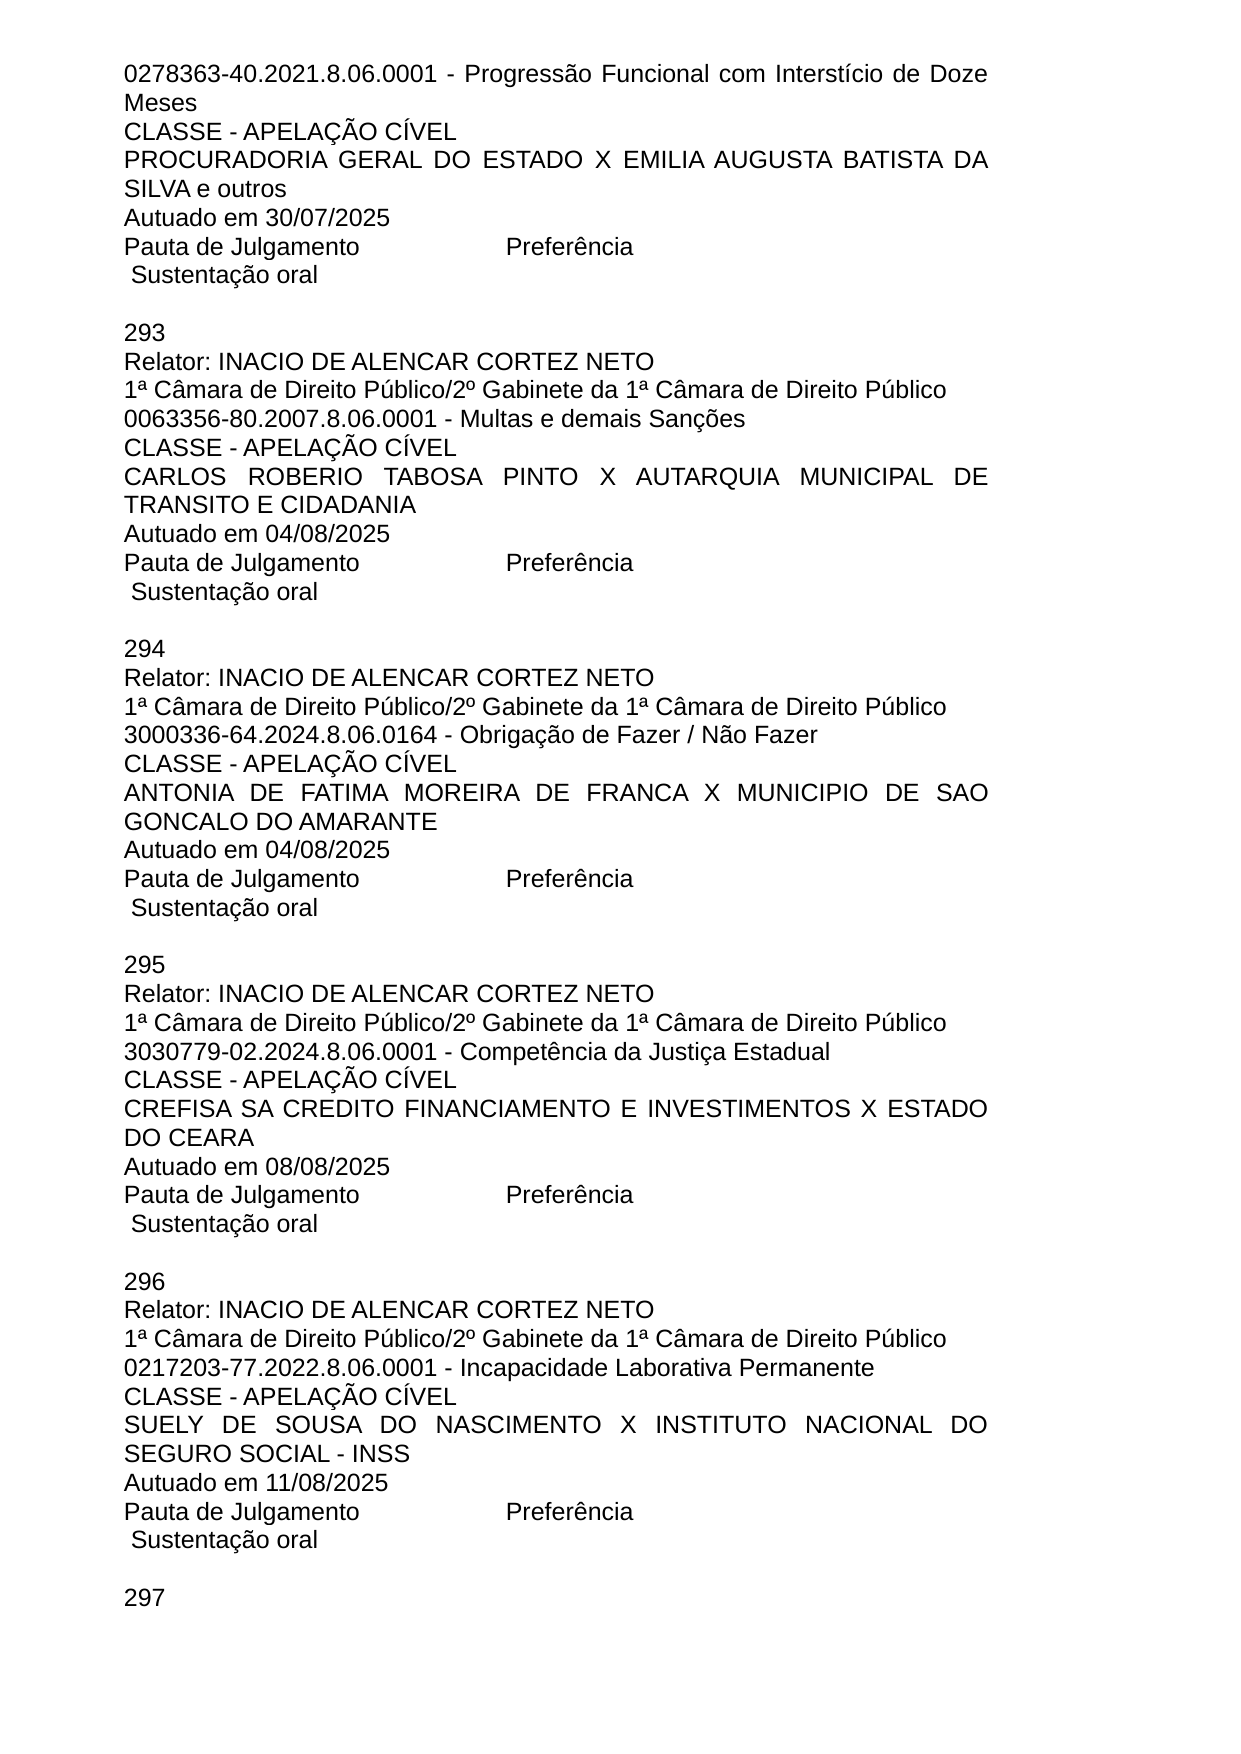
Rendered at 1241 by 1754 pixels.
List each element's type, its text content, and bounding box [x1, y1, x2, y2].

text 295 [124, 950, 989, 979]
text Sustentação oral [124, 1209, 989, 1238]
text Sustentação oral [124, 1525, 989, 1554]
text CLASSE - APELAÇÃO CÍVEL [124, 117, 989, 145]
text 0063356-80.2007.8.06.0001 - Multas e demais Sanções [124, 404, 989, 433]
text 0278363-40.2021.8.06.0001 - Progressão Funcional com Interstício de Doze Meses [124, 59, 989, 117]
text 1ª Câmara de Direito Público/2º Gabinete da 1ª Câmara de Direito Público [124, 1324, 989, 1353]
text 296 [124, 1267, 989, 1295]
text ANTONIA DE FATIMA MOREIRA DE FRANCA X MUNICIPIO DE SAO GONCALO DO AMARANTE [124, 778, 989, 835]
text Pauta de Julgamento Preferência [124, 1180, 989, 1209]
text Relator: INACIO DE ALENCAR CORTEZ NETO [124, 979, 989, 1008]
text CLASSE - APELAÇÃO CÍVEL [124, 1382, 989, 1410]
text CREFISA SA CREDITO FINANCIAMENTO E INVESTIMENTOS X ESTADO DO CEARA [124, 1094, 989, 1152]
text CLASSE - APELAÇÃO CÍVEL [124, 1065, 989, 1094]
text CLASSE - APELAÇÃO CÍVEL [124, 749, 989, 778]
text Autuado em 30/07/2025 [124, 203, 989, 232]
text Pauta de Julgamento Preferência [124, 1497, 989, 1525]
text 3030779-02.2024.8.06.0001 - Competência da Justiça Estadual [124, 1037, 989, 1065]
text Autuado em 11/08/2025 [124, 1468, 989, 1497]
text CARLOS ROBERIO TABOSA PINTO X AUTARQUIA MUNICIPAL DE TRANSITO E CIDADANIA [124, 462, 989, 519]
text PROCURADORIA GERAL DO ESTADO X EMILIA AUGUSTA BATISTA DA SILVA e outros [124, 145, 989, 203]
text Relator: INACIO DE ALENCAR CORTEZ NETO [124, 663, 989, 692]
text Autuado em 04/08/2025 [124, 519, 989, 548]
text 294 [124, 634, 989, 663]
text Relator: INACIO DE ALENCAR CORTEZ NETO [124, 347, 989, 375]
text 1ª Câmara de Direito Público/2º Gabinete da 1ª Câmara de Direito Público [124, 1008, 989, 1037]
text 0217203-77.2022.8.06.0001 - Incapacidade Laborativa Permanente [124, 1353, 989, 1382]
text Relator: INACIO DE ALENCAR CORTEZ NETO [124, 1295, 989, 1324]
text Sustentação oral [124, 260, 989, 289]
text Sustentação oral [124, 577, 989, 605]
text Sustentação oral [124, 893, 989, 922]
text Pauta de Julgamento Preferência [124, 548, 989, 577]
text Autuado em 04/08/2025 [124, 835, 989, 864]
text SUELY DE SOUSA DO NASCIMENTO X INSTITUTO NACIONAL DO SEGURO SOCIAL - INSS [124, 1410, 989, 1468]
text 293 [124, 318, 989, 347]
text 1ª Câmara de Direito Público/2º Gabinete da 1ª Câmara de Direito Público [124, 375, 989, 404]
text Pauta de Julgamento Preferência [124, 864, 989, 893]
text 3000336-64.2024.8.06.0164 - Obrigação de Fazer / Não Fazer [124, 720, 989, 749]
text 297 [124, 1583, 989, 1612]
text CLASSE - APELAÇÃO CÍVEL [124, 433, 989, 462]
text 1ª Câmara de Direito Público/2º Gabinete da 1ª Câmara de Direito Público [124, 692, 989, 720]
text Pauta de Julgamento Preferência [124, 232, 989, 260]
text Autuado em 08/08/2025 [124, 1152, 989, 1180]
